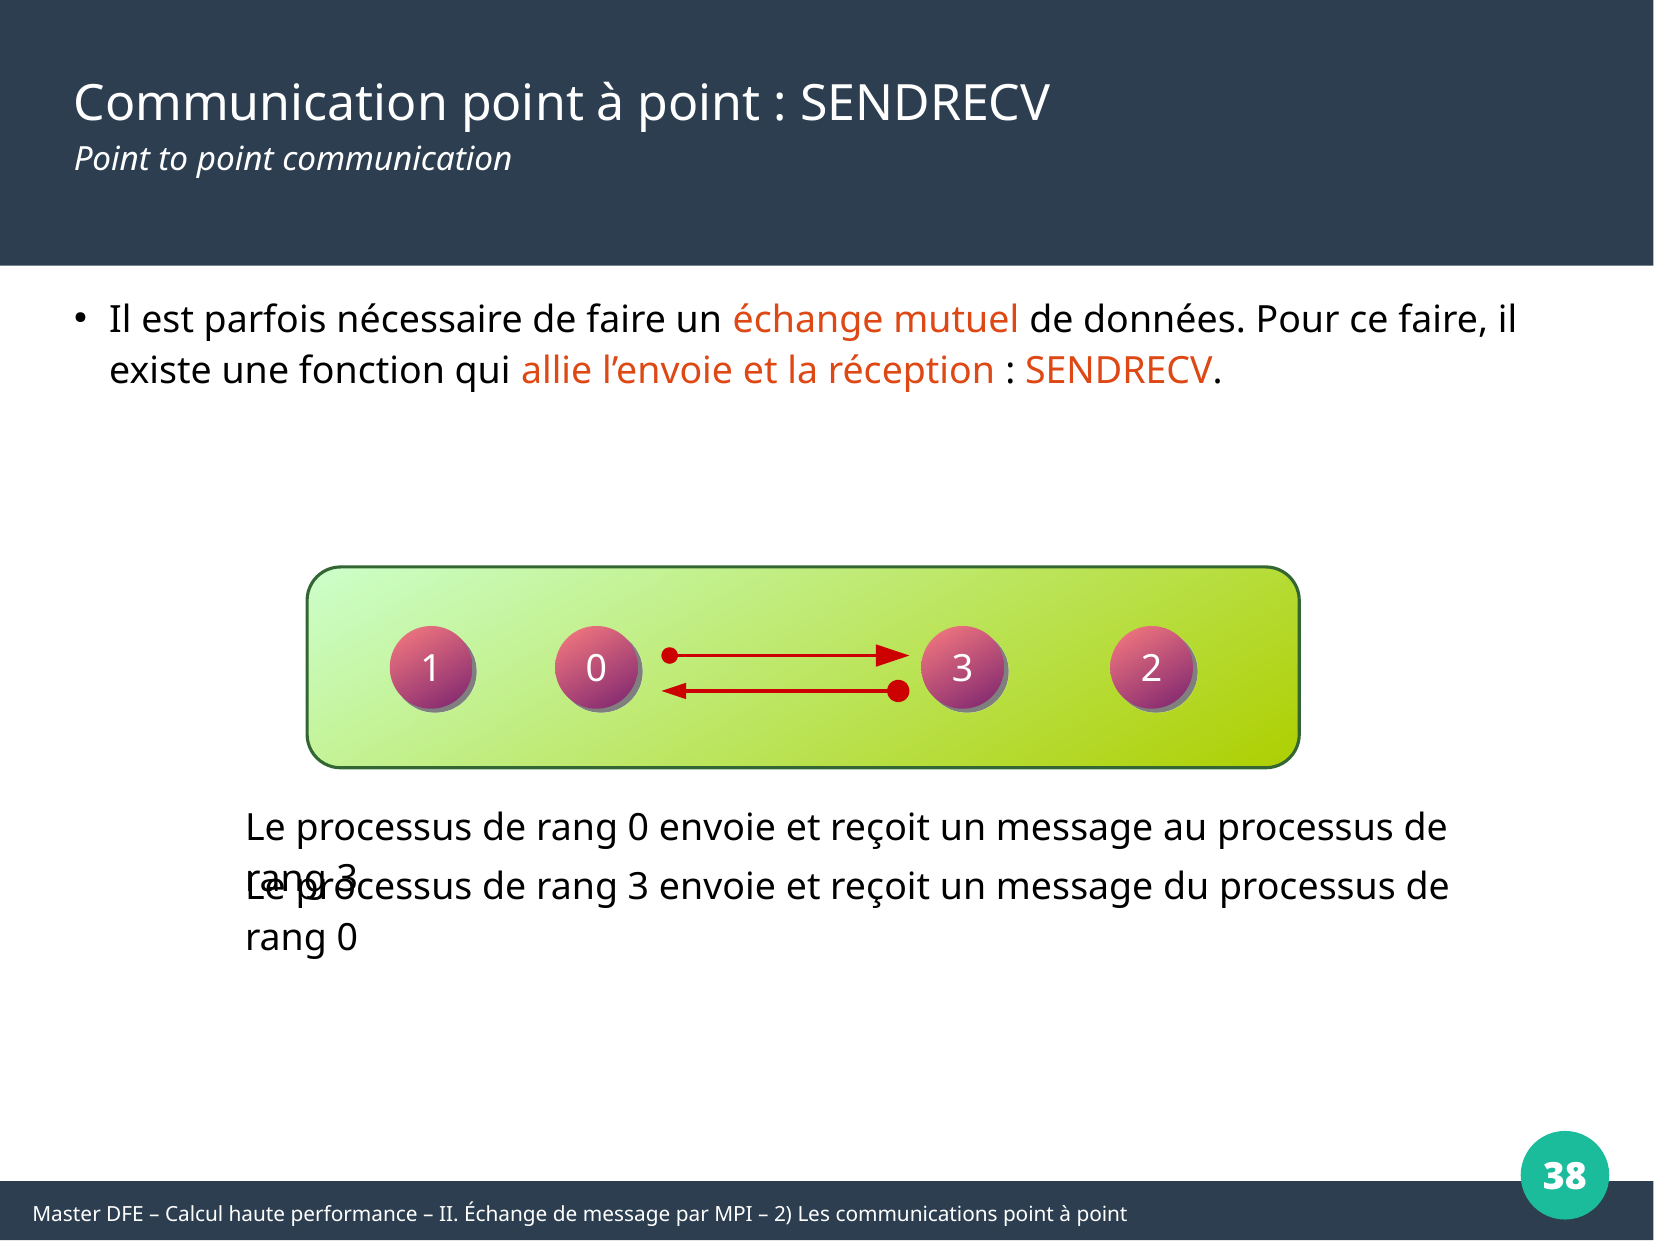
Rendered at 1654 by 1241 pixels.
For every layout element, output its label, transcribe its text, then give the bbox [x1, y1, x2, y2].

text_box 1 [389, 625, 473, 709]
text_box 2 [1110, 625, 1193, 709]
text_box 3 [921, 625, 1004, 709]
text_box Il est parfois nécessaire de faire un échange mutuel de données. Pour ce faire, il existe une fonction qui allie l’envoie et la réception : SENDRECV. [59, 285, 1619, 402]
text_box Le processus de rang 0 envoie et reçoit un message au processus de rang 3 [230, 793, 1524, 852]
text_box [307, 566, 1300, 768]
text_box 0 [555, 625, 638, 709]
text_box Master DFE – Calcul haute performance – II. Échange de message par MPI – 2) Les communications point à point [17, 1191, 1436, 1235]
text_box Le processus de rang 3 envoie et reçoit un message du processus de rang 0 [230, 852, 1536, 969]
text_box Communication point à point : SENDRECV Point to point communication [59, 59, 1477, 187]
